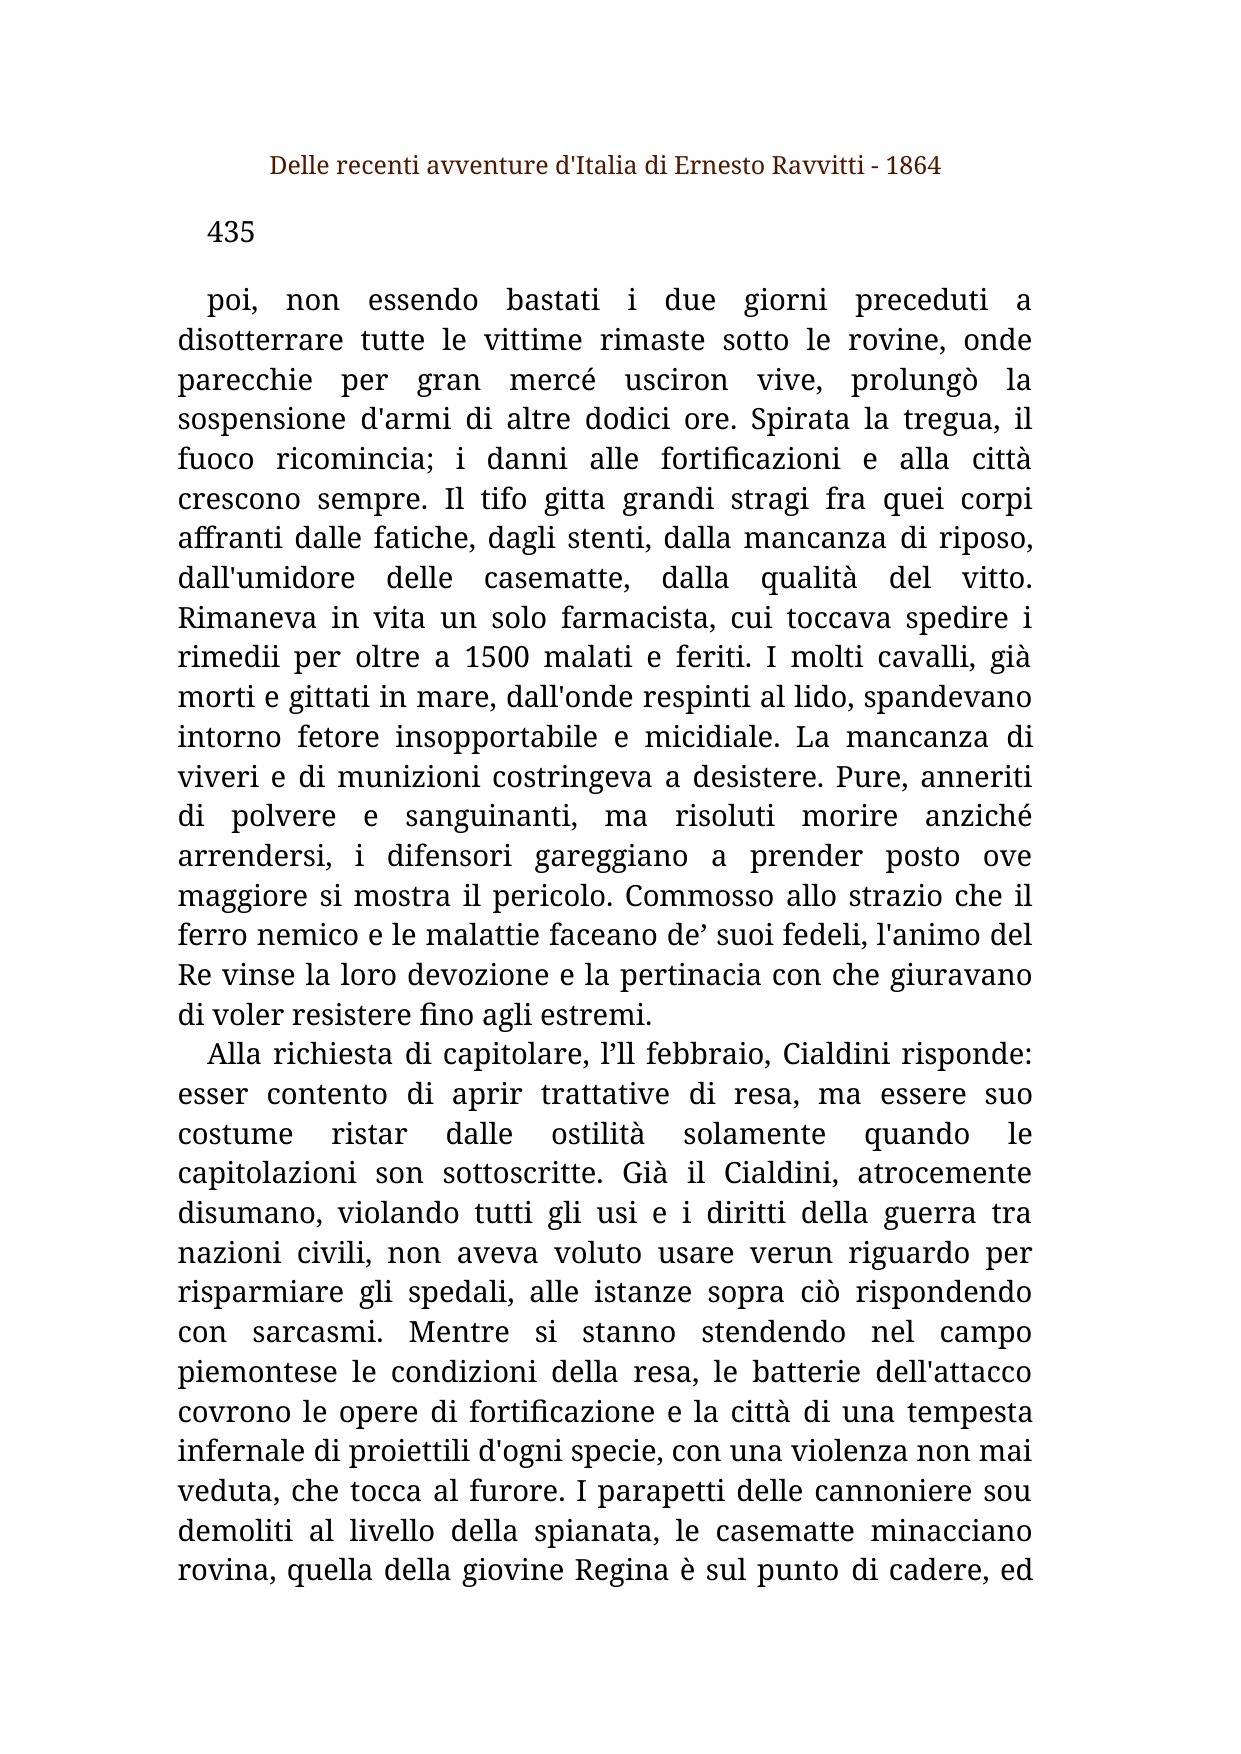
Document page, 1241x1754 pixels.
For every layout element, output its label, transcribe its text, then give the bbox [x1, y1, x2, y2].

text poi, non essendo bastati i due giorni preceduti a disotterrare tutte le vittime rimaste sotto le rovine, onde parecchie per gran mercé usciron vive, prolungò la sospensione d'armi di altre dodici ore. Spirata la tregua, il fuoco ricomincia; i danni alle fortificazioni e alla città crescono sempre. Il tifo gitta grandi stragi fra quei corpi affranti dalle fatiche, dagli stenti, dalla mancanza di riposo, dall'umidore delle casematte, dalla qualità del vitto. Rimaneva in vita un solo farmacista, cui toccava spedire i rimedii per oltre a 1500 malati e feriti. I molti cavalli, già morti e gittati in mare, dall'onde respinti al lido, spandevano intorno fetore insopportabile e micidiale. La mancanza di viveri e di munizioni costringeva a desistere. Pure, anneriti di polvere e sanguinanti, ma risoluti morire anziché arrendersi, i difensori gareggiano a prender posto ove maggiore si mostra il pericolo. Commosso allo strazio che il ferro nemico e le malattie faceano de’ suoi fedeli, l'animo del Re vinse la loro devozione e la pertinacia con che giuravano di voler resistere fino agli estremi. [177, 279, 1033, 1034]
text Alla richiesta di capitolare, l’ll febbraio, Cialdini risponde: esser contento di aprir trattative di resa, ma essere suo costume ristar dalle ostilità solamente quando le capitolazioni son sottoscritte. Già il Cialdini, atrocemente disumano, violando tutti gli usi e i diritti della guerra tra nazioni civili, non aveva voluto usare verun riguardo per risparmiare gli spedali, alle istanze sopra ciò rispondendo con sarcasmi. Mentre si stanno stendendo nel campo piemontese le condizioni della resa, le batterie dell'attacco covrono le opere di fortificazione e la città di una tempesta infernale di proiettili d'ogni specie, con una violenza non mai veduta, che tocca al furore. I parapetti delle cannoniere sou demoliti al livello della spianata, le casematte minacciano rovina, quella della giovine Regina è sul punto di cadere, ed [177, 1034, 1033, 1589]
text 435 [177, 211, 1033, 251]
